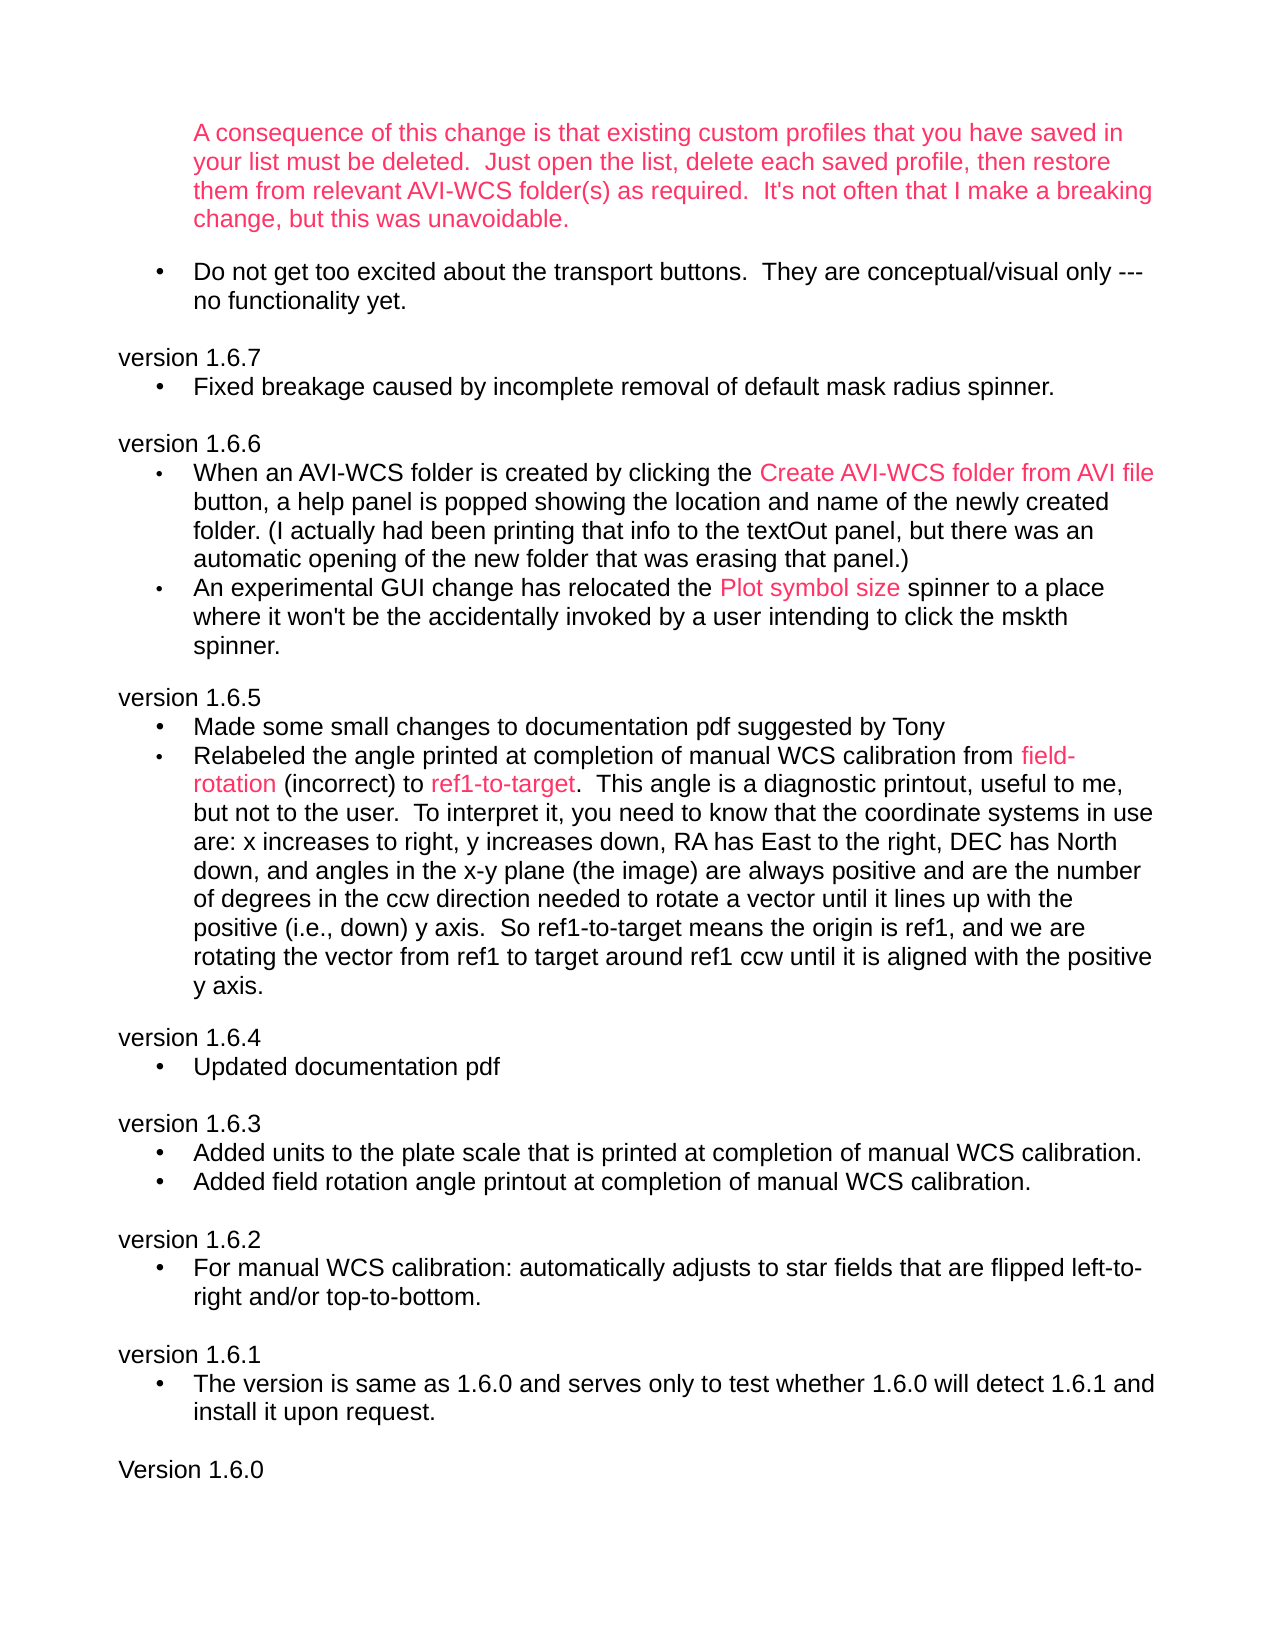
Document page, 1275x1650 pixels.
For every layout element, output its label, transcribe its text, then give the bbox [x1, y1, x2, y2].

text version 1.6.1 [118, 1340, 1157, 1368]
list Relabeled the angle printed at completion of manual WCS calibration from field-rotation (incorrect) to ref1-to-target. This angle is a diagnostic printout, useful to me, but not to the user. To interpret it, you need to know that the coordinate systems in use are: x increases to right, y increases down, RA has East to the right, DEC has North down, and angles in the x-y plane (the image) are always positive and are the number of degrees in the ccw direction needed to rotate a vector until it lines up with the positive (i.e., down) y axis. So ref1-to-target means the origin is ref1, and we are rotating the vector from ref1 to target around ref1 ccw until it is aligned with the positive y axis. [156, 741, 1157, 1023]
text Version 1.6.0 [118, 1455, 1157, 1484]
text version 1.6.3 [118, 1109, 1157, 1138]
text version 1.6.5 [118, 683, 1157, 712]
text version 1.6.2 [118, 1225, 1157, 1253]
list The version is same as 1.6.0 and serves only to test whether 1.6.0 will detect 1.6.1 and install it upon request. [156, 1368, 1157, 1455]
text version 1.6.4 [118, 1023, 1157, 1052]
list Fixed breakage caused by incomplete removal of default mask radius spinner. [156, 372, 1157, 429]
text version 1.6.6 [118, 429, 1157, 458]
text version 1.6.7 [118, 343, 1157, 372]
list For manual WCS calibration: automatically adjusts to star fields that are flipped left-to-right and/or top-to-bottom. [156, 1253, 1157, 1340]
list Added units to the plate scale that is printed at completion of manual WCS calibration. [156, 1138, 1157, 1167]
list An experimental GUI change has relocated the Plot symbol size spinner to a place where it won't be the accidentally invoked by a user intending to click the mskth spinner. [156, 573, 1157, 683]
list A consequence of this change is that existing custom profiles that you have saved in your list must be deleted. Just open the list, delete each saved profile, then restore them from relevant AVI-WCS folder(s) as required. It's not often that I make a breaking change, but this was unavoidable. [156, 118, 1157, 257]
list Made some small changes to documentation pdf suggested by Tony [156, 712, 1157, 741]
list Updated documentation pdf [156, 1052, 1157, 1109]
list When an AVI-WCS folder is created by clicking the Create AVI-WCS folder from AVI file button, a help panel is popped showing the location and name of the newly created folder. (I actually had been printing that info to the textOut panel, but there was an automatic opening of the new folder that was erasing that panel.) [156, 458, 1157, 573]
list Added field rotation angle printout at completion of manual WCS calibration. [156, 1167, 1157, 1225]
list Do not get too excited about the transport buttons. They are conceptual/visual only --- no functionality yet. [156, 257, 1157, 343]
